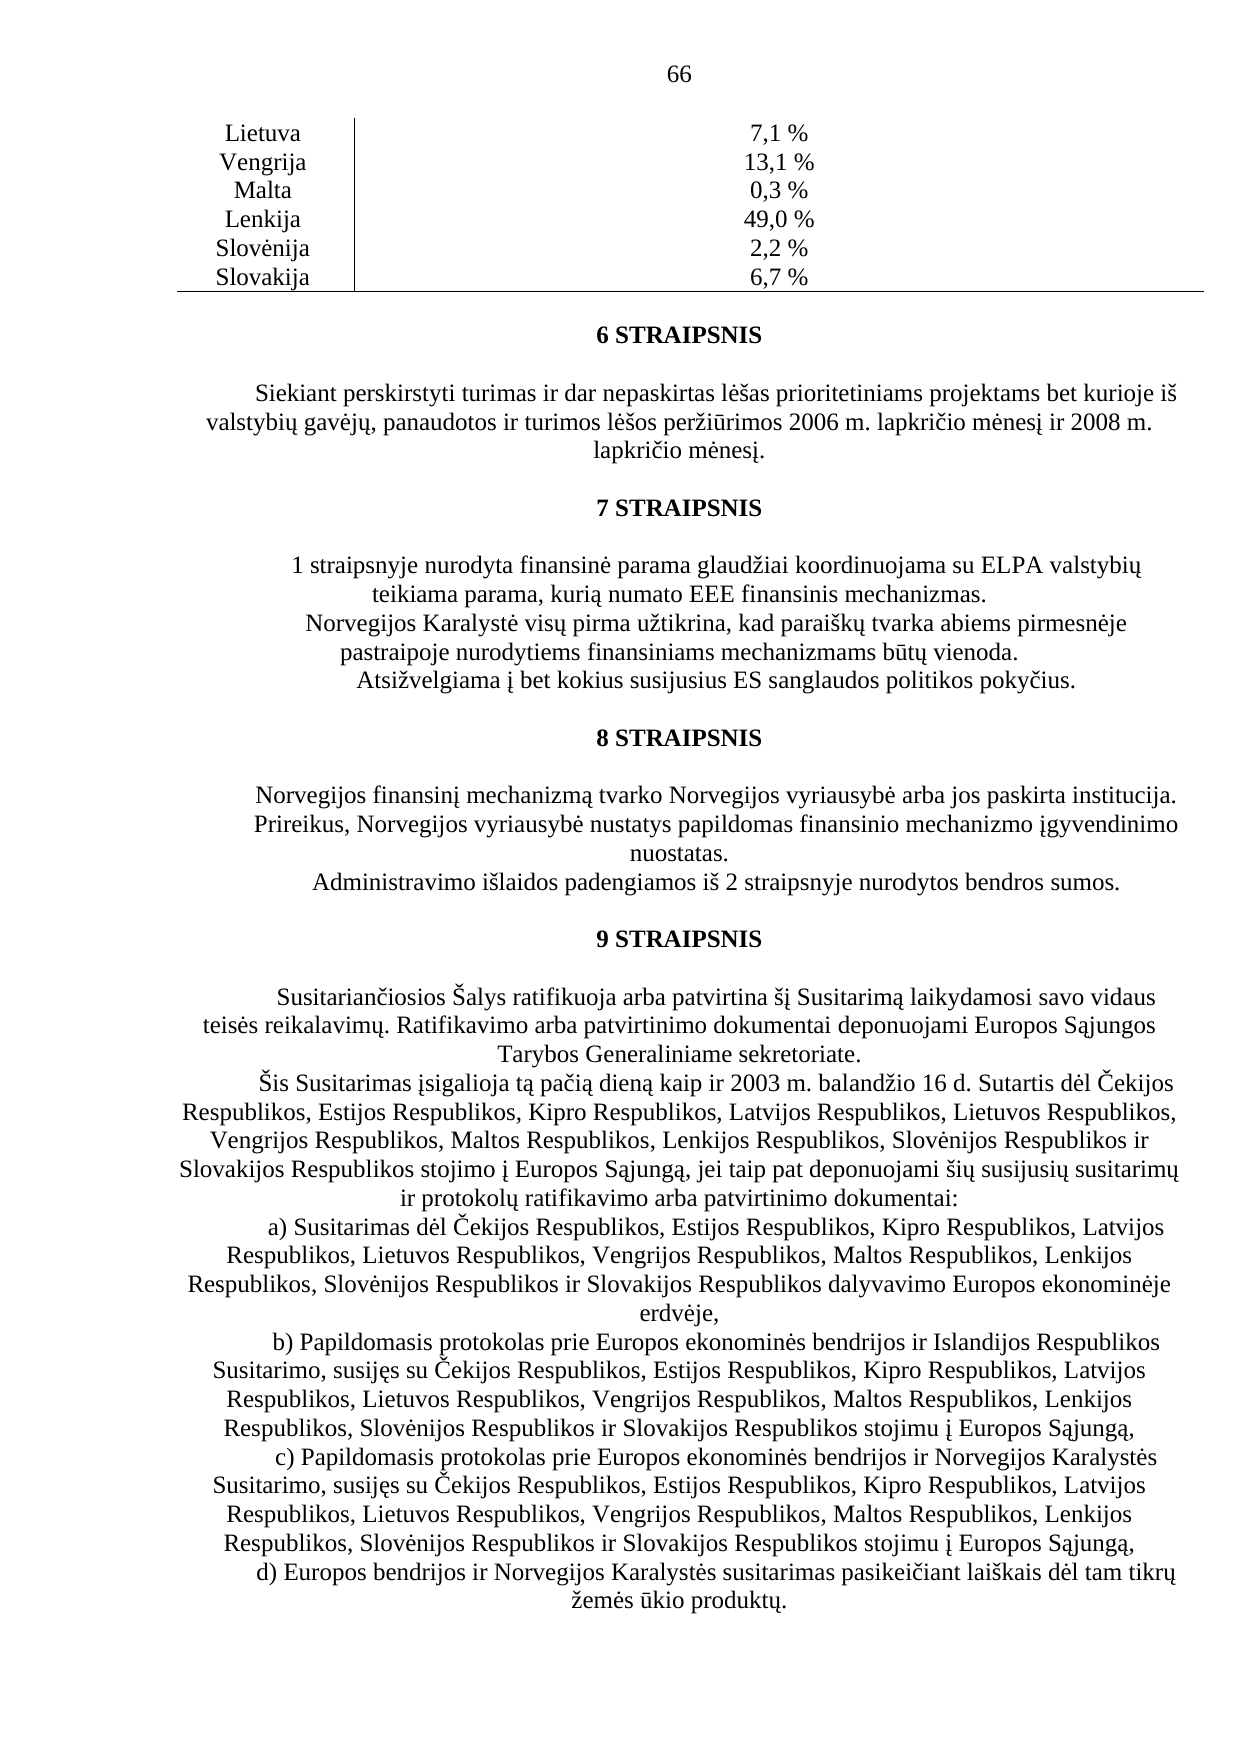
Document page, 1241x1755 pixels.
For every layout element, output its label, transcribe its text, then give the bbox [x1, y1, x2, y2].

table_cell 49,0 % [355, 204, 1204, 233]
table_cell 0,3 % [355, 176, 1204, 204]
table_cell 13,1 % [355, 147, 1204, 176]
text 1 straipsnyje nurodyta finansinė parama glaudžiai koordinuojama su ELPA valstybių teikiama parama, kurią numato EEE finansinis mechanizmas. [177, 550, 1181, 608]
text Administravimo išlaidos padengiamos iš 2 straipsnyje nurodytos bendros sumos. [177, 867, 1181, 895]
text Atsižvelgiama į bet kokius susijusius ES sanglaudos politikos pokyčius. [177, 665, 1181, 694]
text Susitariančiosios Šalys ratifikuoja arba patvirtina šį Susitarimą laikydamosi savo vidaus teisės reikalavimų. Ratifikavimo arba patvirtinimo dokumentai deponuojami Europos Sąjungos Tarybos Generaliniame sekretoriate. [177, 982, 1181, 1068]
text 7 STRAIPSNIS [177, 493, 1181, 522]
text Siekiant perskirstyti turimas ir dar nepaskirtas lėšas prioritetiniams projektams bet kurioje iš valstybių gavėjų, panaudotos ir turimos lėšos peržiūrimos 2006 m. lapkričio mėnesį ir 2008 m. lapkričio mėnesį. [177, 378, 1181, 464]
text 6 STRAIPSNIS [177, 320, 1181, 349]
table_cell Lenkija [177, 204, 354, 233]
text 8 STRAIPSNIS [177, 723, 1181, 752]
text Šis Susitarimas įsigalioja tą pačią dieną kaip ir 2003 m. balandžio 16 d. Sutartis dėl Čekijos Respublikos, Estijos Respublikos, Kipro Respublikos, Latvijos Respublikos, Lietuvos Respublikos, Vengrijos Respublikos, Maltos Respublikos, Lenkijos Respublikos, Slovėnijos Respublikos ir Slovakijos Respublikos stojimo į Europos Sąjungą, jei taip pat deponuojami šių susijusių susitarimų ir protokolų ratifikavimo arba patvirtinimo dokumentai: [177, 1068, 1181, 1212]
text Norvegijos Karalystė visų pirma užtikrina, kad paraiškų tvarka abiems pirmesnėje pastraipoje nurodytiems finansiniams mechanizmams būtų vienoda. [177, 608, 1181, 665]
text Norvegijos finansinį mechanizmą tvarko Norvegijos vyriausybė arba jos paskirta institucija. [177, 780, 1181, 809]
table_cell Vengrija [177, 147, 354, 176]
table_cell 2,2 % [355, 233, 1204, 262]
text c) Papildomasis protokolas prie Europos ekonominės bendrijos ir Norvegijos Karalystės Susitarimo, susijęs su Čekijos Respublikos, Estijos Respublikos, Kipro Respublikos, Latvijos Respublikos, Lietuvos Respublikos, Vengrijos Respublikos, Maltos Respublikos, Lenkijos Respublikos, Slovėnijos Respublikos ir Slovakijos Respublikos stojimu į Europos Sąjungą, [177, 1442, 1181, 1557]
table_cell Malta [177, 176, 354, 204]
table_cell Slovakija [177, 262, 354, 291]
table_cell Lietuva [177, 118, 354, 147]
table_cell Slovėnija [177, 233, 354, 262]
text b) Papildomasis protokolas prie Europos ekonominės bendrijos ir Islandijos Respublikos Susitarimo, susijęs su Čekijos Respublikos, Estijos Respublikos, Kipro Respublikos, Latvijos Respublikos, Lietuvos Respublikos, Vengrijos Respublikos, Maltos Respublikos, Lenkijos Respublikos, Slovėnijos Respublikos ir Slovakijos Respublikos stojimu į Europos Sąjungą, [177, 1327, 1181, 1442]
table_cell 6,7 % [355, 262, 1204, 291]
text 9 STRAIPSNIS [177, 924, 1181, 953]
text d) Europos bendrijos ir Norvegijos Karalystės susitarimas pasikeičiant laiškais dėl tam tikrų žemės ūkio produktų. [177, 1557, 1181, 1614]
text Prireikus, Norvegijos vyriausybė nustatys papildomas finansinio mechanizmo įgyvendinimo nuostatas. [177, 809, 1181, 867]
table_cell 7,1 % [355, 118, 1204, 147]
text a) Susitarimas dėl Čekijos Respublikos, Estijos Respublikos, Kipro Respublikos, Latvijos Respublikos, Lietuvos Respublikos, Vengrijos Respublikos, Maltos Respublikos, Lenkijos Respublikos, Slovėnijos Respublikos ir Slovakijos Respublikos dalyvavimo Europos ekonominėje erdvėje, [177, 1212, 1181, 1327]
